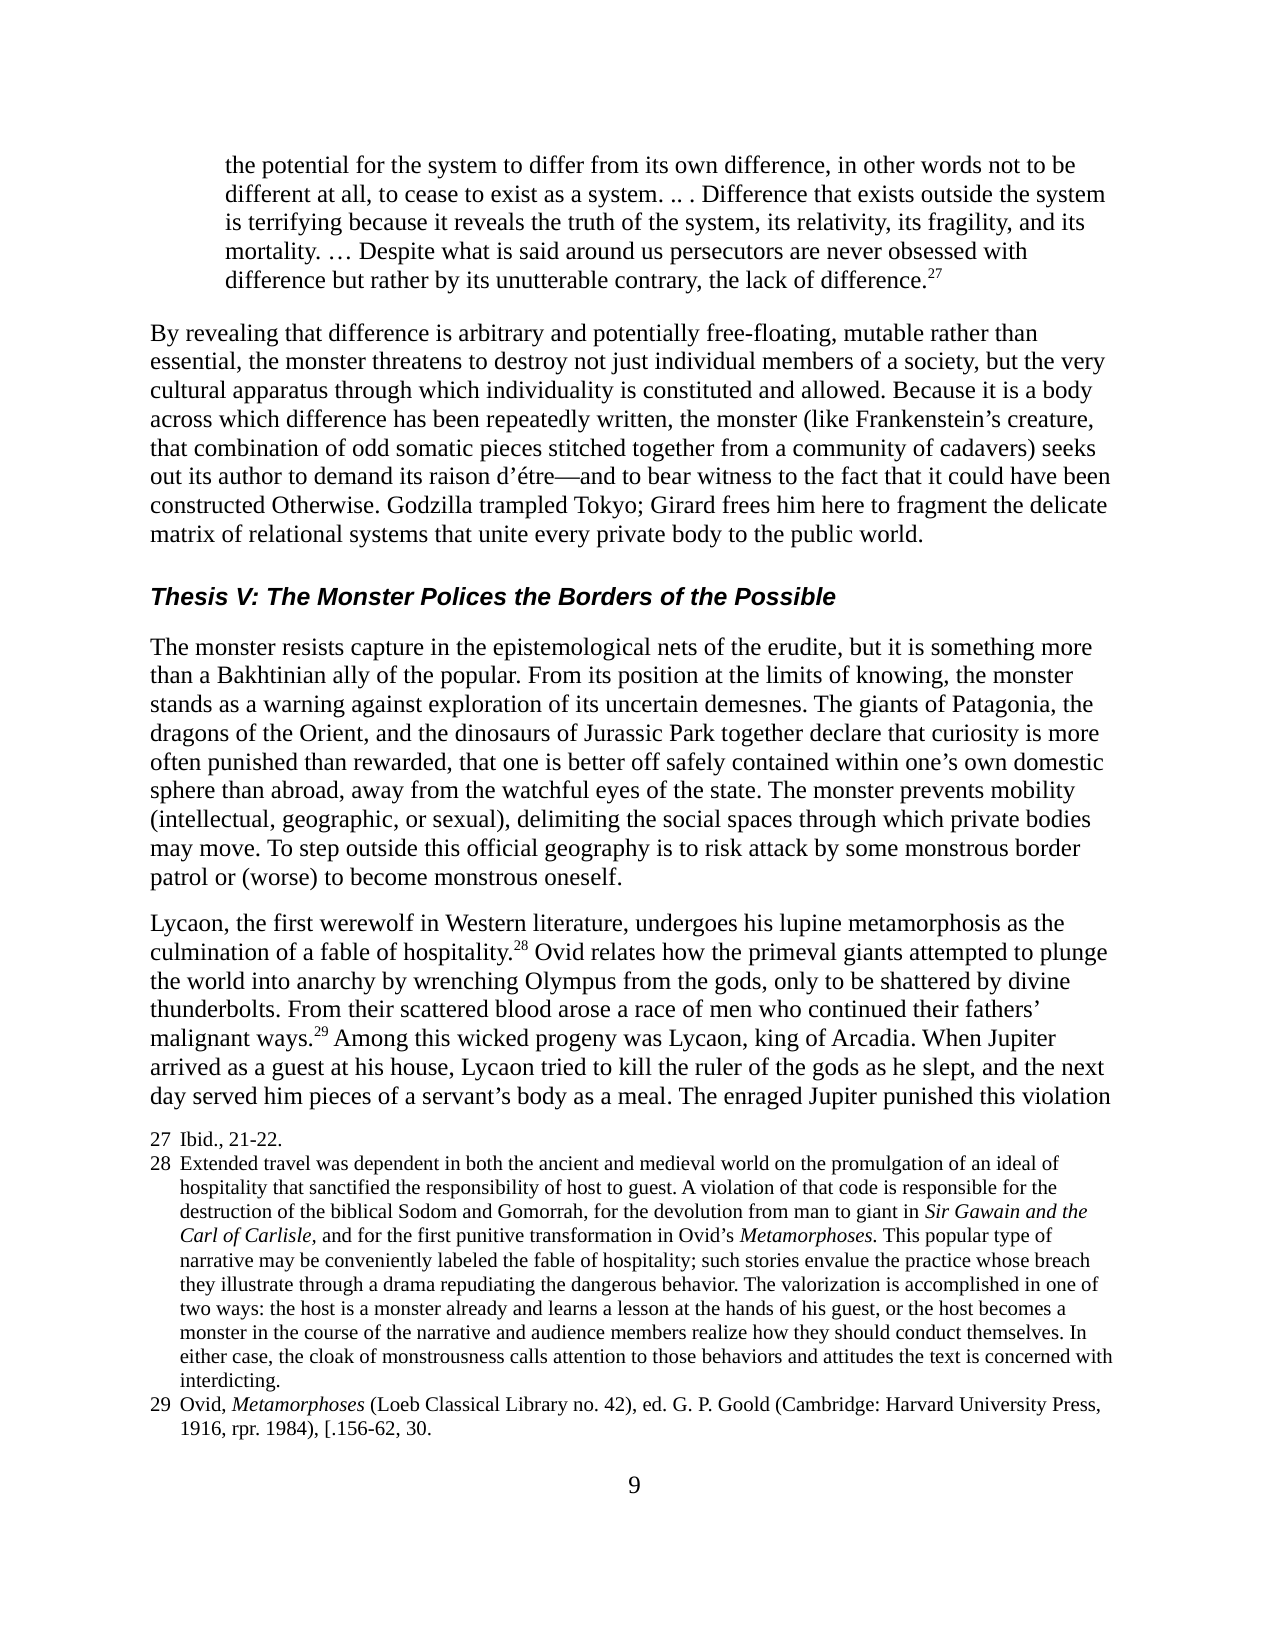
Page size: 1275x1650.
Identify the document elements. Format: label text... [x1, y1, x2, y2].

text The monster resists capture in the epistemological nets of the erudite, but it is something more than a Bakhtinian ally of the popular. From its position at the limits of knowing, the monster stands as a warning against exploration of its uncertain demesnes. The giants of Patagonia, the dragons of the Orient, and the dinosaurs of Jurassic Park together declare that curiosity is more often punished than rewarded, that one is better off safely contained within one’s own domestic sphere than abroad, away from the watchful eyes of the state. The monster prevents mobility (intellectual, geographic, or sexual), delimiting the social spaces through which private bodies may move. To step outside this official geography is to risk attack by some monstrous border patrol or (worse) to become monstrous oneself. [150, 632, 1125, 890]
text Ovid, Metamorphoses (Loeb Classical Library no. 42), ed. G. P. Goold (Cambridge: Harvard University Press, 1916, rpr. 1984), [.156-62, 30. [150, 1392, 1125, 1440]
subtitle Thesis V: The Monster Polices the Borders of the Possible [150, 582, 1125, 610]
text Ibid., 21-22. [150, 1127, 1125, 1151]
text the potential for the system to differ from its own difference, in other words not to be different at all, to cease to exist as a system. .. . Difference that exists outside the system is terrifying because it reveals the truth of the system, its relativity, its fragility, and its mortality. … Despite what is said around us persecutors are never obsessed with difference but rather by its unutterable contrary, the lack of difference. [225, 150, 1125, 294]
text Extended travel was dependent in both the ancient and medieval world on the promulgation of an ideal of hospitality that sanctified the responsibility of host to guest. A violation of that code is responsible for the destruction of the biblical Sodom and Gomorrah, for the devolution from man to giant in Sir Gawain and the Carl of Carlisle, and for the first punitive transformation in Ovid’s Metamorphoses. This popular type of narrative may be conveniently labeled the fable of hospitality; such stories envalue the practice whose breach they illustrate through a drama repudiating the dangerous behavior. The valorization is accomplished in one of two ways: the host is a monster already and learns a lesson at the hands of his guest, or the host becomes a monster in the course of the narrative and audience members realize how they should conduct themselves. In either case, the cloak of monstrousness calls attention to those behaviors and attitudes the text is concerned with interdicting. [150, 1151, 1125, 1392]
text By revealing that difference is arbitrary and potentially free-floating, mutable rather than essential, the monster threatens to destroy not just individual members of a society, but the very cultural apparatus through which individuality is constituted and allowed. Because it is a body across which difference has been repeatedly written, the monster (like Frankenstein’s creature, that combination of odd somatic pieces stitched together from a community of cadavers) seeks out its author to demand its raison d’étre—and to bear witness to the fact that it could have been constructed Otherwise. Godzilla trampled Tokyo; Girard frees him here to fragment the delicate matrix of relational systems that unite every private body to the public world. [150, 318, 1125, 548]
text Lycaon, the first werewolf in Western literature, undergoes his lupine metamorphosis as the culmination of a fable of hospitality. Ovid relates how the primeval giants attempted to plunge the world into anarchy by wrenching Olympus from the gods, only to be shattered by divine thunderbolts. From their scattered blood arose a race of men who continued their fathers’ malignant ways. Among this wicked progeny was Lycaon, king of Arcadia. When Jupiter arrived as a guest at his house, Lycaon tried to kill the ruler of the gods as he slept, and the next day served him pieces of a servant’s body as a meal. The enraged Jupiter punished this violation [150, 908, 1125, 1109]
